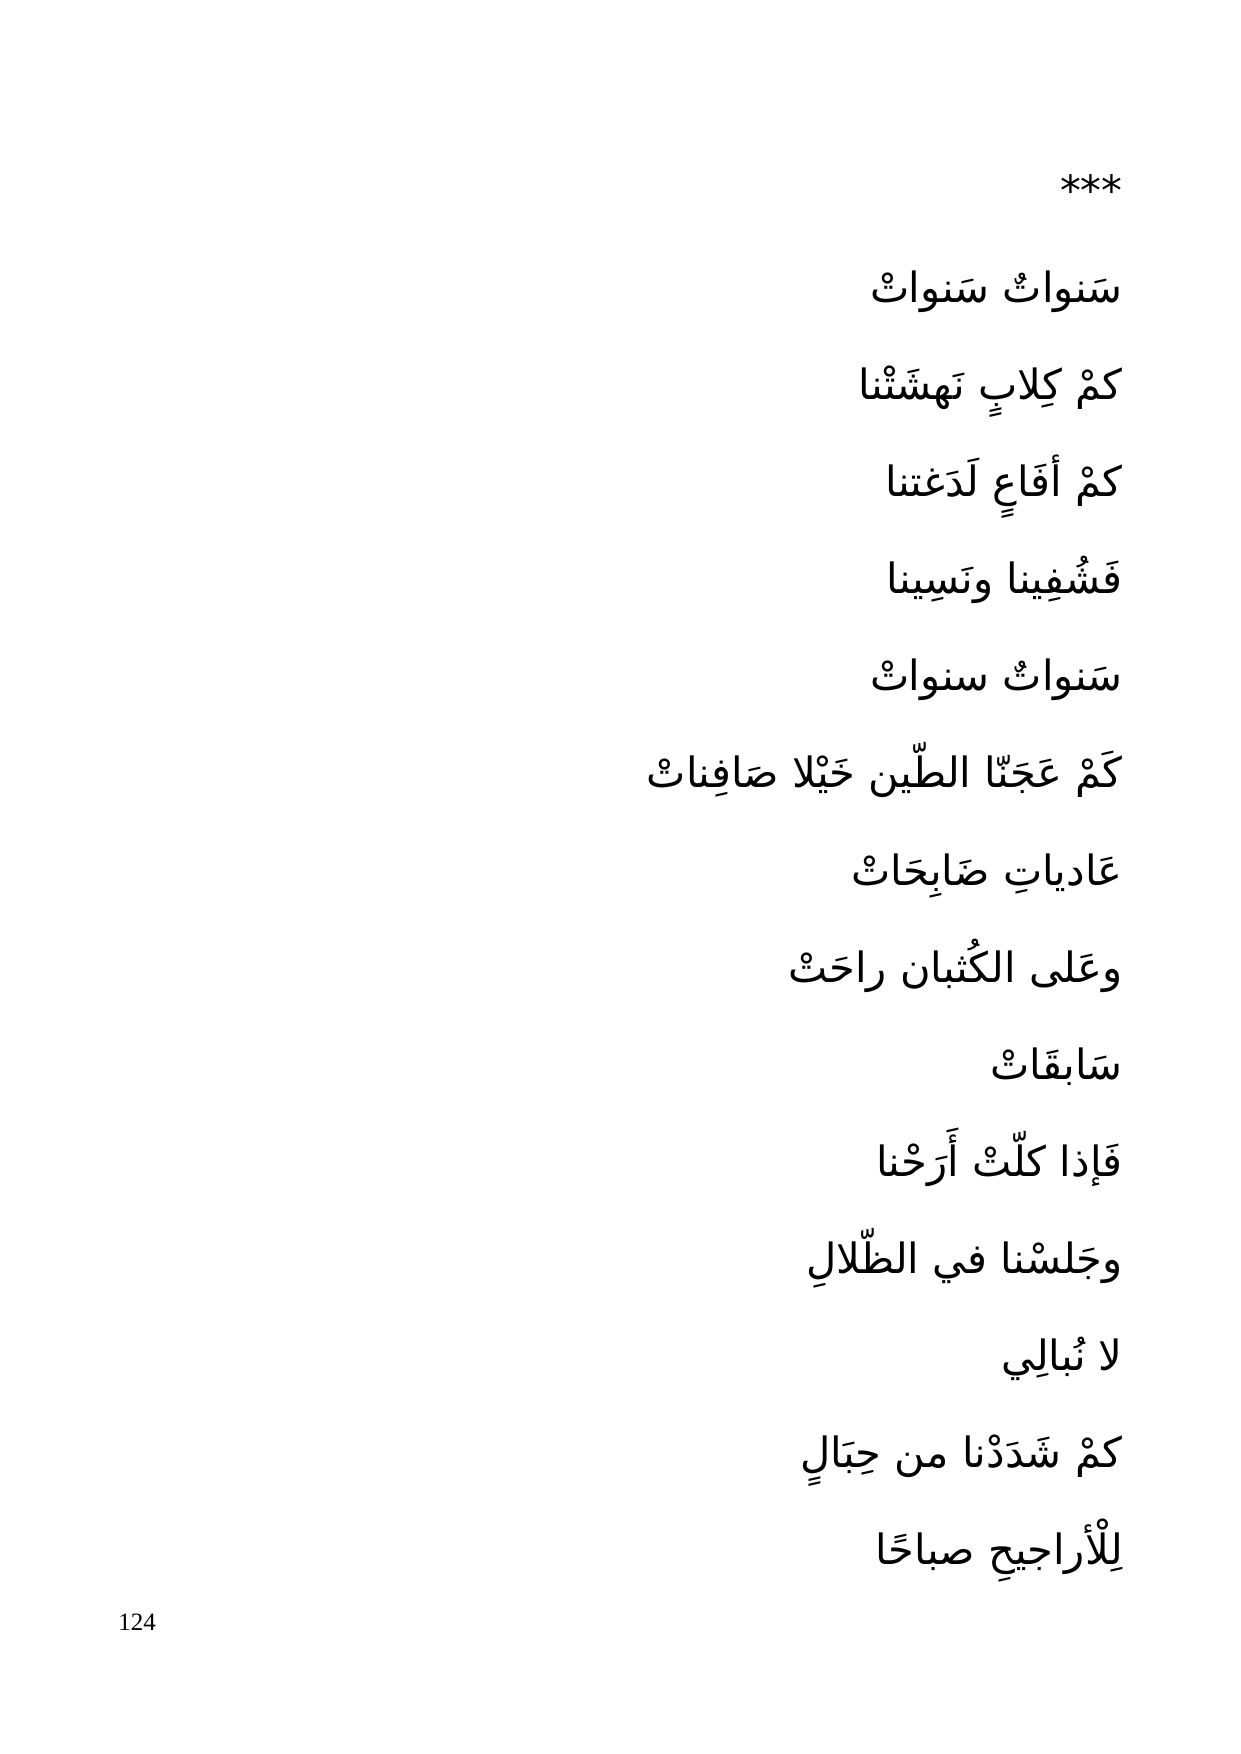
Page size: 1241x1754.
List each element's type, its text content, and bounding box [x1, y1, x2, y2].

text كمْ كِلابٍ نَهشَتْنا [118, 361, 1122, 409]
text كَمْ عَجَنّا الطّين خَيْلا صَافِناتْ [118, 749, 1122, 798]
text وجَلسْنا في الظّلالِ [118, 1234, 1122, 1283]
text عَادياتِ ضَابِحَاتْ [118, 846, 1122, 895]
text *** [118, 167, 1122, 215]
text كمْ شَدَدْنا من حِبَالٍ [118, 1429, 1122, 1477]
text سَنواتٌ سنواتْ [118, 652, 1122, 701]
text لا نُبالِي [118, 1332, 1122, 1380]
text سَابقَاتْ [118, 1040, 1122, 1089]
text كمْ أفَاعٍ لَدَغتنا [118, 458, 1122, 506]
text فَإذا كلّتْ أَرَحْنا [118, 1137, 1122, 1186]
text سَنواتٌ سَنواتْ [118, 264, 1122, 312]
text وعَلى الكُثبان راحَتْ [118, 943, 1122, 992]
text لِلْأراجيحِ صباحًا [118, 1526, 1122, 1574]
text فَشُفِينا ونَسِينا [118, 555, 1122, 603]
